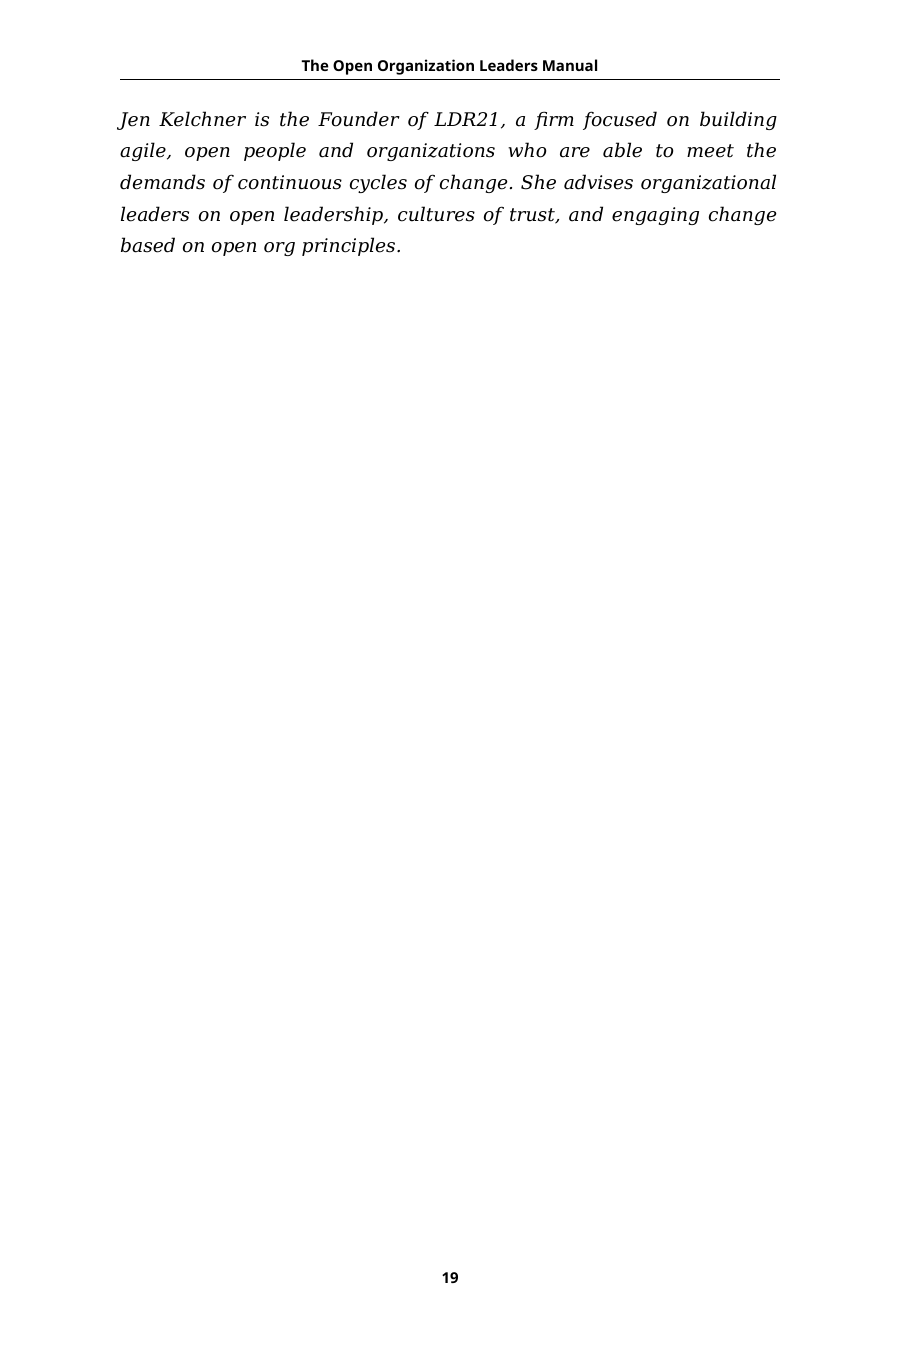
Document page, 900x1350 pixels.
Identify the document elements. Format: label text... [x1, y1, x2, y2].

text Jen Kelchner is the Founder of LDR21, a firm focused on building agile, open people and organizations who are able to meet the demands of continuous cycles of change. She advises organizational leaders on open leadership, cultures of trust, and engaging change based on open org principles. [120, 109, 780, 257]
